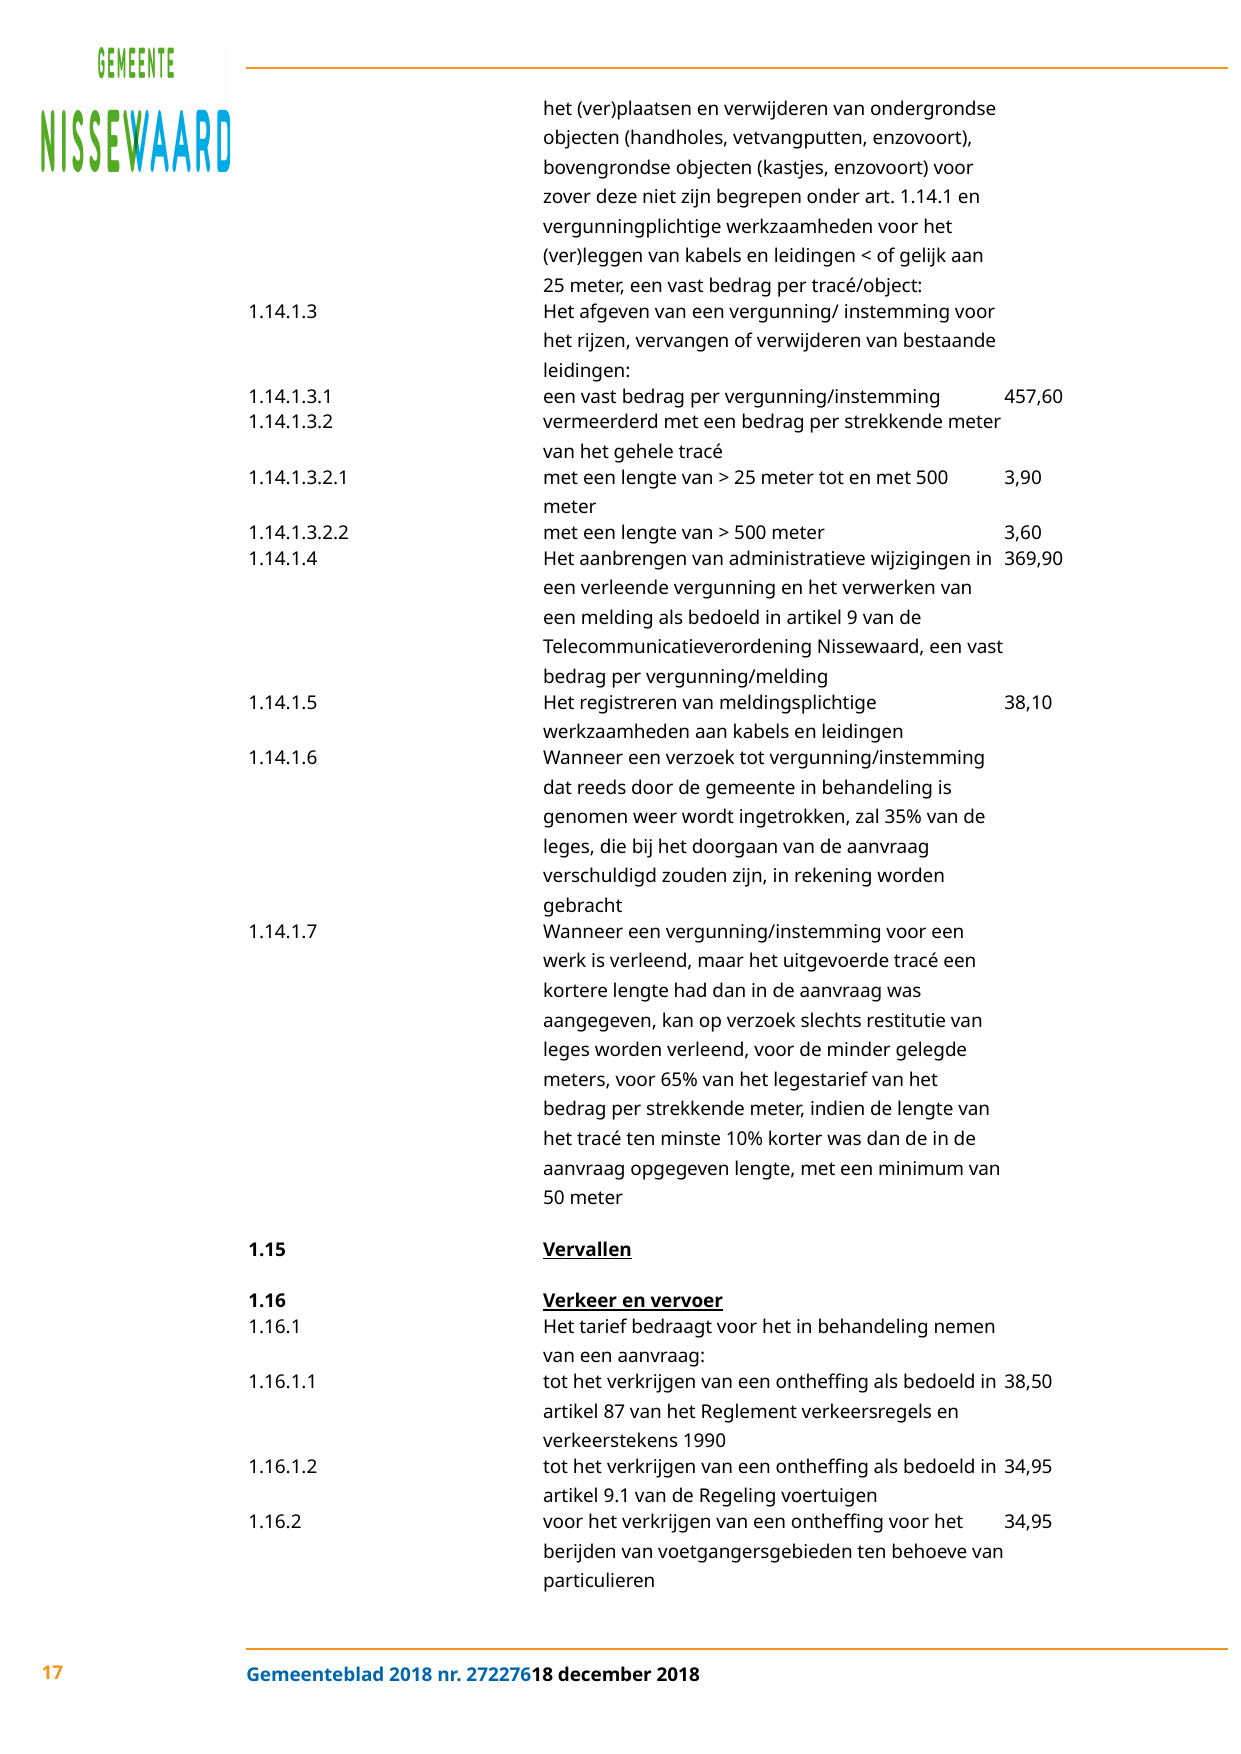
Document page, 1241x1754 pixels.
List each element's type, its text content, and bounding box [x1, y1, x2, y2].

table_cell [395, 545, 543, 689]
table_cell met een lengte van > 25 meter tot en met 500 meter [543, 464, 1004, 519]
table_cell 1.14.1.3.2.2 [248, 519, 395, 545]
table_cell tot het verkrijgen van een ontheffing als bedoeld in artikel 87 van het Reglement verkeersregels en verkeerstekens 1990 [543, 1368, 1004, 1453]
table_cell Het registreren van meldingsplichtige werkzaamheden aan kabels en leidingen [543, 689, 1004, 744]
table_cell 38,10 [1004, 689, 1152, 744]
table_cell 1.16.1 [248, 1313, 395, 1368]
table_cell voor het verkrijgen van een ontheffing voor het berijden van voetgangersgebieden ten behoeve van particulieren [543, 1509, 1004, 1593]
table_cell 1.14.1.6 [248, 744, 395, 918]
table_cell [395, 1453, 543, 1508]
table_cell 3,90 [1004, 464, 1152, 519]
table_cell [248, 1210, 395, 1236]
table_cell 457,60 [1004, 383, 1152, 409]
table_cell [395, 689, 543, 744]
table_cell Verkeer en vervoer [543, 1287, 1004, 1313]
table_cell [395, 519, 543, 545]
table_cell 1.14.1.5 [248, 689, 395, 744]
table_cell tot het verkrijgen van een ontheffing als bedoeld in artikel 9.1 van de Regeling voertuigen [543, 1453, 1004, 1508]
table_cell 3,60 [1004, 519, 1152, 545]
table_cell [543, 1261, 1004, 1287]
table_cell Het afgeven van een vergunning/ instemming voor het rijzen, vervangen of verwijderen van bestaande leidingen: [543, 298, 1004, 383]
table_cell [1004, 1210, 1152, 1236]
table_cell Het tarief bedraagt voor het in behandeling nemen van een aanvraag: [543, 1313, 1004, 1368]
table_cell [248, 1261, 395, 1287]
table_cell [395, 1261, 543, 1287]
picture [222, 122, 227, 160]
table_cell [395, 1313, 543, 1368]
table_cell [1004, 744, 1152, 918]
table_cell [395, 409, 543, 464]
table_cell [395, 1509, 543, 1593]
table_cell 34,95 [1004, 1509, 1152, 1593]
table_cell [1004, 1287, 1152, 1313]
table_cell 1.14.1.3.1 [248, 383, 395, 409]
table_cell [1004, 298, 1152, 383]
table_cell 1.14.1.3 [248, 298, 395, 383]
table_cell [395, 918, 543, 1210]
picture [176, 157, 187, 172]
table_cell Het aanbrengen van administratieve wijzigingen in een verleende vergunning en het verwerken van een melding als bedoeld in artikel 9 van de Telecommunicatieverordening Nissewaard, een vast bedrag per vergunning/melding [543, 545, 1004, 689]
table_cell 1.16.1.1 [248, 1368, 395, 1453]
table_cell [395, 298, 543, 383]
table_cell 1.14.1.4 [248, 545, 395, 689]
table_cell vermeerderd met een bedrag per strekkende meter van het gehele tracé [543, 409, 1004, 464]
table_cell [1004, 1313, 1152, 1368]
picture [201, 122, 206, 138]
table_cell het (ver)plaatsen en verwijderen van ondergrondse objecten (handholes, vetvangputten, enzovoort), bovengrondse objecten (kastjes, enzovoort) voor zover deze niet zijn begrepen onder art. 1.14.1 en vergunningplichtige werkzaamheden voor het (ver)leggen van kabels en leidingen < of gelijk aan 25 meter, een vast bedrag per tracé/object: [543, 95, 1004, 298]
table_cell [395, 95, 543, 298]
table_cell 34,95 [1004, 1453, 1152, 1508]
table_cell 38,50 [1004, 1368, 1152, 1453]
table_cell [395, 1236, 543, 1261]
table_cell [248, 95, 395, 298]
table_cell Wanneer een vergunning/instemming voor een werk is verleend, maar het uitgevoerde tracé een kortere lengte had dan in de aanvraag was aangegeven, kan op verzoek slechts restitutie van leges worden verleend, voor de minder gelegde meters, voor 65% van het legestarief van het bedrag per strekkende meter, indien de lengte van het tracé ten minste 10% korter was dan de in de aanvraag opgegeven lengte, met een minimum van 50 meter [543, 918, 1004, 1210]
table_cell 1.16.1.2 [248, 1453, 395, 1508]
table_cell met een lengte van > 500 meter [543, 519, 1004, 545]
table_cell [395, 744, 543, 918]
picture [41, 47, 231, 172]
table_cell 1.15 [248, 1236, 395, 1261]
table_cell [395, 464, 543, 519]
table_cell [395, 1368, 543, 1453]
table_cell [1004, 1261, 1152, 1287]
table_cell Vervallen [543, 1236, 1004, 1261]
picture [154, 157, 165, 172]
table_cell [1004, 918, 1152, 1210]
table_cell 1.16 [248, 1287, 395, 1313]
table_cell 1.14.1.3.2.1 [248, 464, 395, 519]
picture [200, 151, 206, 172]
table_cell [1004, 409, 1152, 464]
table_cell een vast bedrag per vergunning/instemming [543, 383, 1004, 409]
table_cell [1004, 95, 1152, 298]
table_cell [395, 1210, 543, 1236]
table_cell [395, 383, 543, 409]
table_cell 369,90 [1004, 545, 1152, 689]
table_cell Wanneer een verzoek tot vergunning/instemming dat reeds door de gemeente in behandeling is genomen weer wordt ingetrokken, zal 35% van de leges, die bij het doorgaan van de aanvraag verschuldigd zouden zijn, in rekening worden gebracht [543, 744, 1004, 918]
table_cell 1.16.2 [248, 1509, 395, 1593]
table_cell 1.14.1.7 [248, 918, 395, 1210]
table_cell [543, 1210, 1004, 1236]
table_cell 1.14.1.3.2 [248, 409, 395, 464]
table_cell [1004, 1236, 1152, 1261]
table_cell [395, 1287, 543, 1313]
